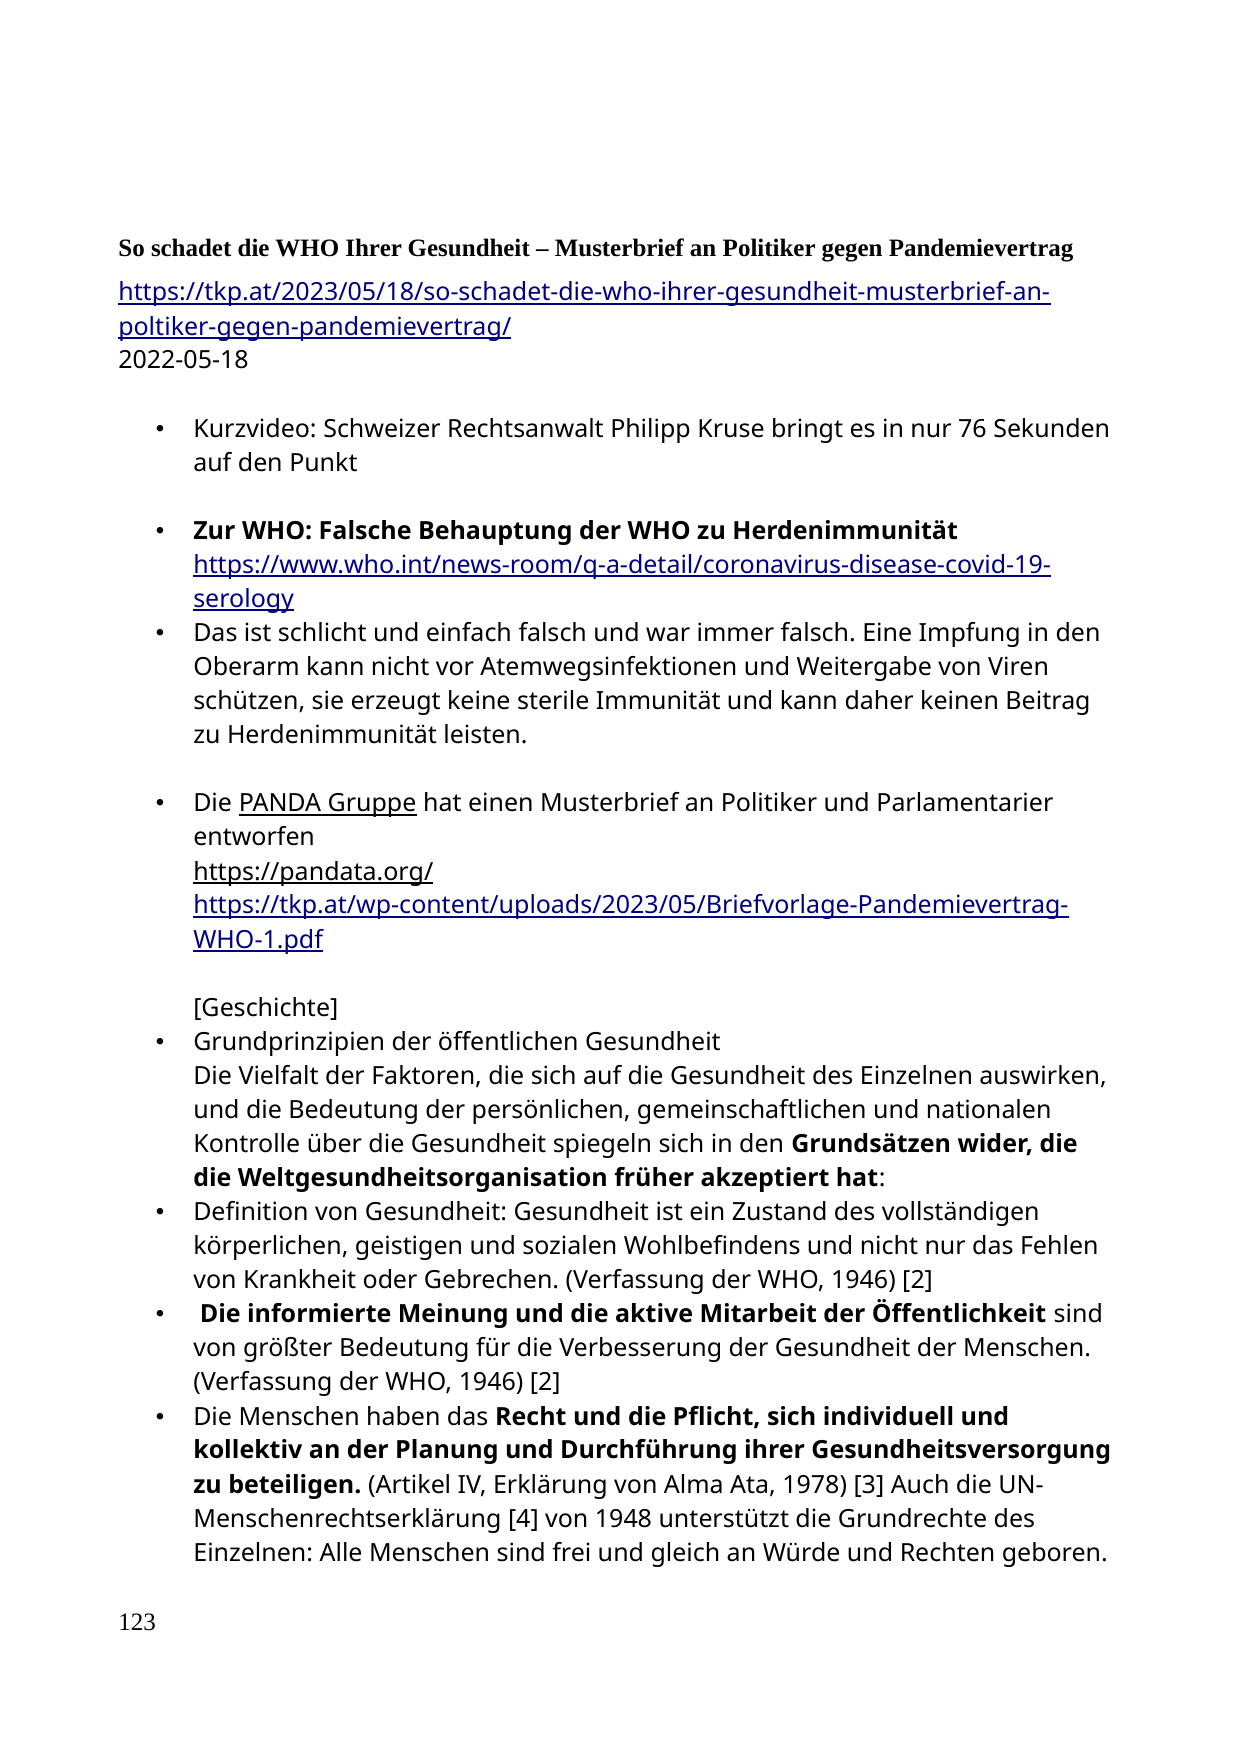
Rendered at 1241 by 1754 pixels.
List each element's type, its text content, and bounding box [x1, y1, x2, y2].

list Kurzvideo: Schweizer Rechtsanwalt Philipp Kruse bringt es in nur 76 Sekunden auf den Punkt [156, 410, 1122, 478]
list Die informierte Meinung und die aktive Mitarbeit der Öffentlichkeit sind von größter Bedeutung für die Verbesserung der Gesundheit der Menschen. (Verfassung der WHO, 1946) [2] [156, 1296, 1122, 1398]
text 2022-05-18 [118, 342, 1122, 376]
list Definition von Gesundheit: Gesundheit ist ein Zustand des vollständigen körperlichen, geistigen und sozialen Wohlbefindens und nicht nur das Fehlen von Krankheit oder Gebrechen. (Verfassung der WHO, 1946) [2] [156, 1194, 1122, 1296]
subtitle So schadet die WHO Ihrer Gesundheit – Musterbrief an Politiker gegen Pandemievertrag [118, 233, 1122, 262]
list https://www.who.int/news-room/q-a-detail/coronavirus-disease-covid-19-serology [156, 547, 1122, 615]
list Die Menschen haben das Recht und die Pflicht, sich individuell und kollektiv an der Planung und Durchführung ihrer Gesundheitsversorgung zu beteiligen. (Artikel IV, Erklärung von Alma Ata, 1978) [3] Auch die UN-Menschenrechtserklärung [4] von 1948 unterstützt die Grundrechte des Einzelnen: Alle Menschen sind frei und gleich an Würde und Rechten geboren. [156, 1398, 1122, 1568]
list [Geschichte] [156, 989, 1122, 1023]
list https://tkp.at/wp-content/uploads/2023/05/Briefvorlage-Pandemievertrag-WHO-1.pdf [156, 887, 1122, 955]
list Die Vielfalt der Faktoren, die sich auf die Gesundheit des Einzelnen auswirken, und die Bedeutung der persönlichen, gemeinschaftlichen und nationalen Kontrolle über die Gesundheit spiegeln sich in den Grundsätzen wider, die die Weltgesundheitsorganisation früher akzeptiert hat: [156, 1057, 1122, 1194]
text https://tkp.at/2023/05/18/so-schadet-die-who-ihrer-gesundheit-musterbrief-an-poltiker-gegen-pandemievertrag/ [118, 274, 1122, 342]
list https://pandata.org/ [156, 853, 1122, 887]
list Das ist schlicht und einfach falsch und war immer falsch. Eine Impfung in den Oberarm kann nicht vor Atemwegsinfektionen und Weitergabe von Viren schützen, sie erzeugt keine sterile Immunität und kann daher keinen Beitrag zu Herdenimmunität leisten. [156, 615, 1122, 751]
list Zur WHO: Falsche Behauptung der WHO zu Herdenimmunität [156, 512, 1122, 547]
list Grundprinzipien der öffentlichen Gesundheit [156, 1023, 1122, 1057]
list Die PANDA Gruppe hat einen Musterbrief an Politiker und Parlamentarier entworfen [156, 785, 1122, 853]
